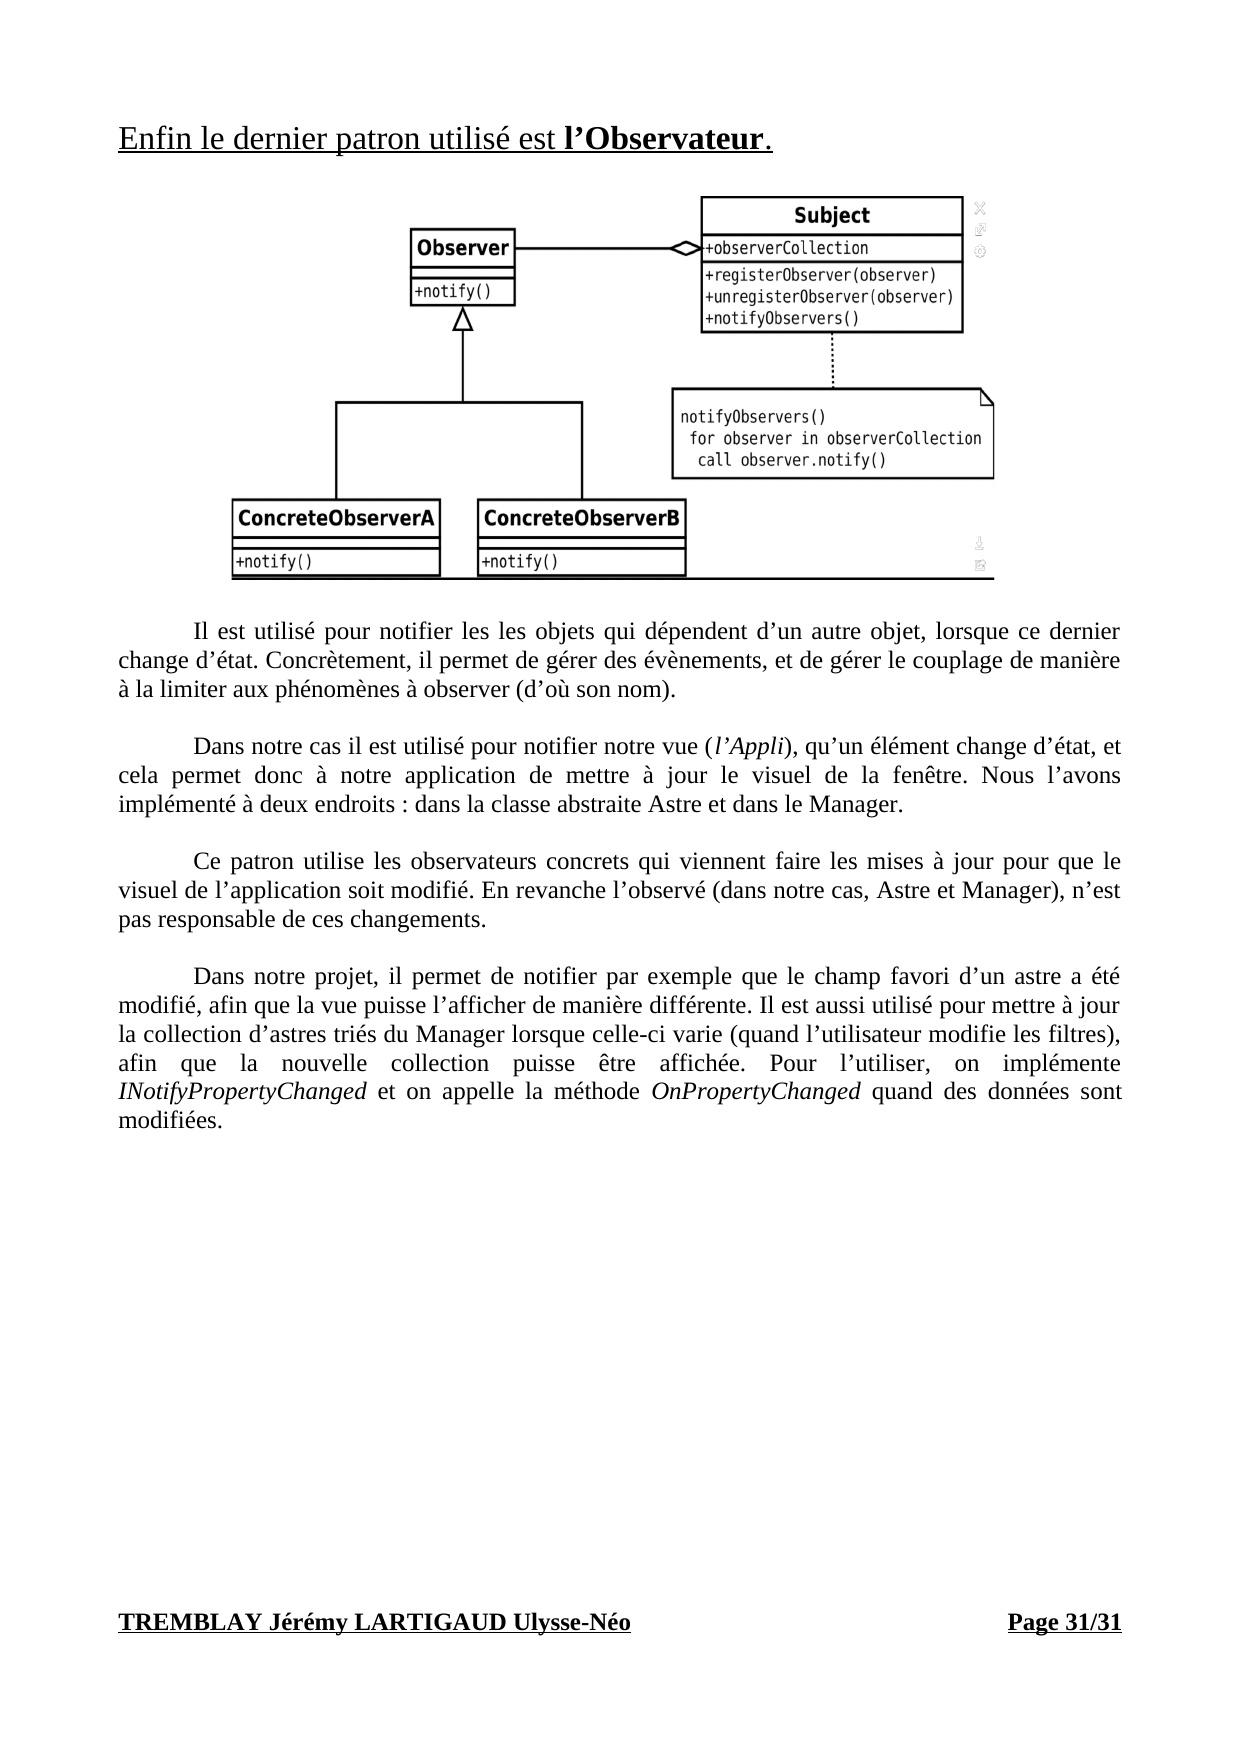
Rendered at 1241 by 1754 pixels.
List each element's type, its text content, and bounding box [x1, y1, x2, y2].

text Enfin le dernier patron utilisé est l’Observateur. [118, 118, 1122, 156]
text Il est utilisé pour notifier les les objets qui dépendent d’un autre objet, lorsque ce dernier change d’état. Concrètement, il permet de gérer des évènements, et de gérer le couplage de manière à la limiter aux phénomènes à observer (d’où son nom). [118, 616, 1122, 703]
picture [231, 196, 995, 580]
text Ce patron utilise les observateurs concrets qui viennent faire les mises à jour pour que le visuel de l’application soit modifié. En revanche l’observé (dans notre cas, Astre et Manager), n’est pas responsable de ces changements. [118, 846, 1122, 933]
text Dans notre cas il est utilisé pour notifier notre vue (l’Appli), qu’un élément change d’état, et cela permet donc à notre application de mettre à jour le visuel de la fenêtre. Nous l’avons implémenté à deux endroits : dans la classe abstraite Astre et dans le Manager. [118, 731, 1122, 818]
text Dans notre projet, il permet de notifier par exemple que le champ favori d’un astre a été modifié, afin que la vue puisse l’afficher de manière différente. Il est aussi utilisé pour mettre à jour la collection d’astres triés du Manager lorsque celle-ci varie (quand l’utilisateur modifie les filtres), afin que la nouvelle collection puisse être affichée. Pour l’utiliser, on implémente INotifyPropertyChanged et on appelle la méthode OnPropertyChanged quand des données sont modifiées. [118, 961, 1122, 1134]
